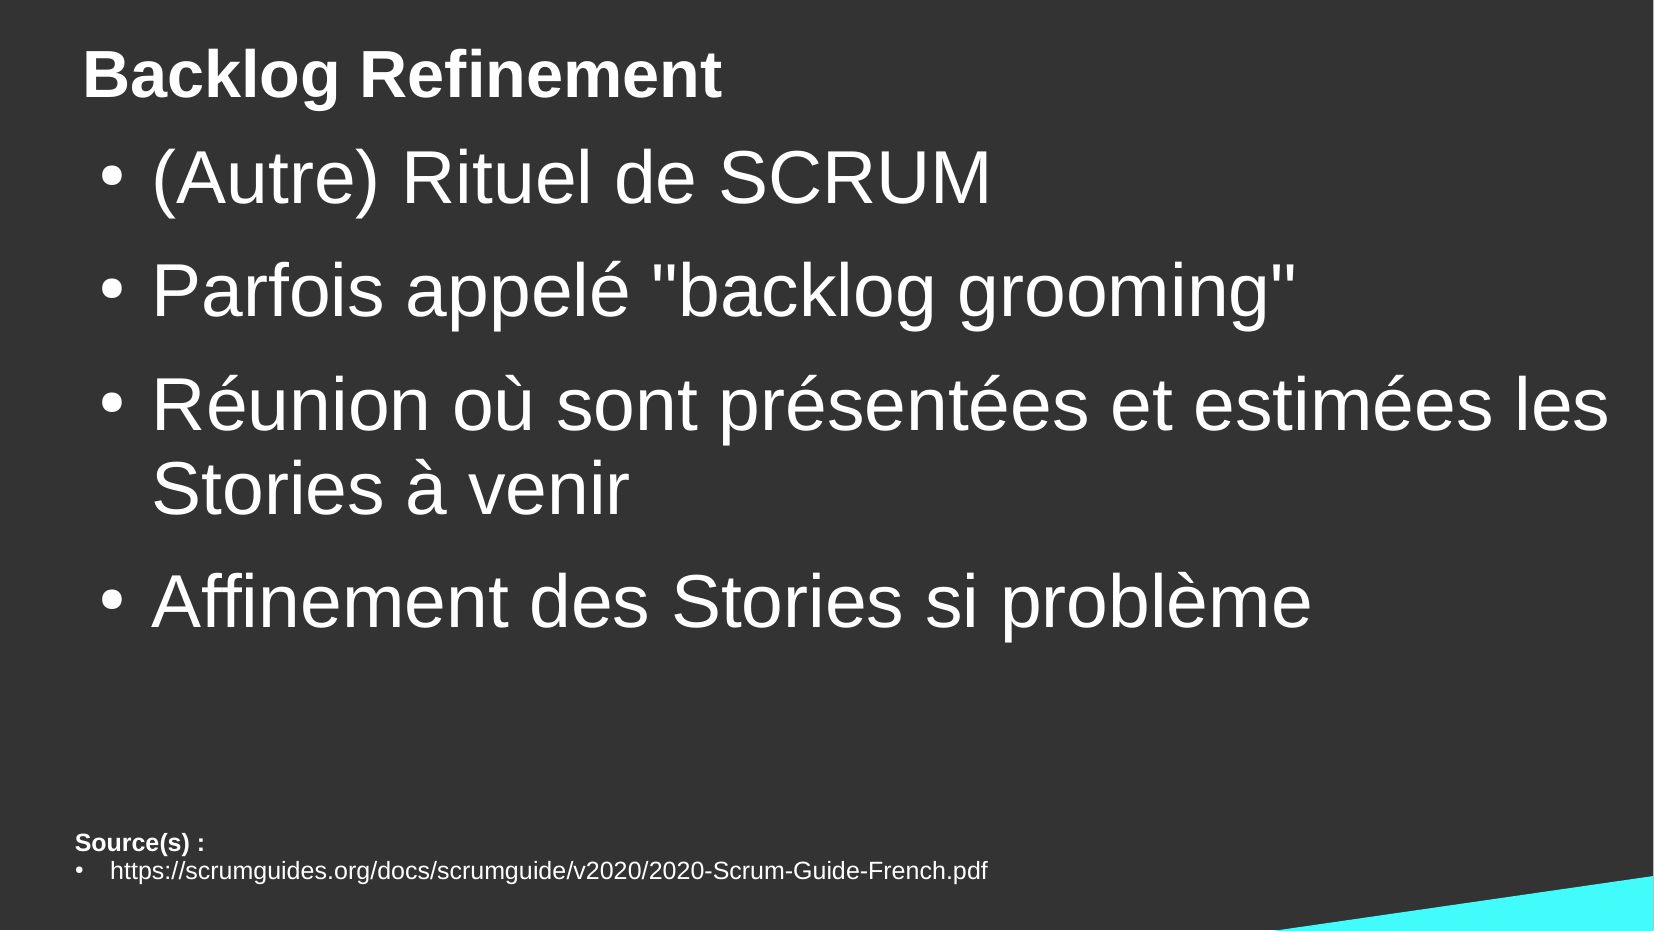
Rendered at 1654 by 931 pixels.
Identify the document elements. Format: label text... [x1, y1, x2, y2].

title Backlog Refinement [82, 37, 1571, 122]
list (Autre) Rituel de SCRUM Parfois appelé "backlog grooming" Réunion où sont présentées et estimées les Stories à venir Affinement des Stories si problème [80, 135, 1620, 777]
text_box Source(s) : https://scrumguides.org/docs/scrumguide/v2020/2020-Scrum-Guide-French.pdf [60, 821, 1546, 921]
text_box [1272, 875, 1654, 931]
